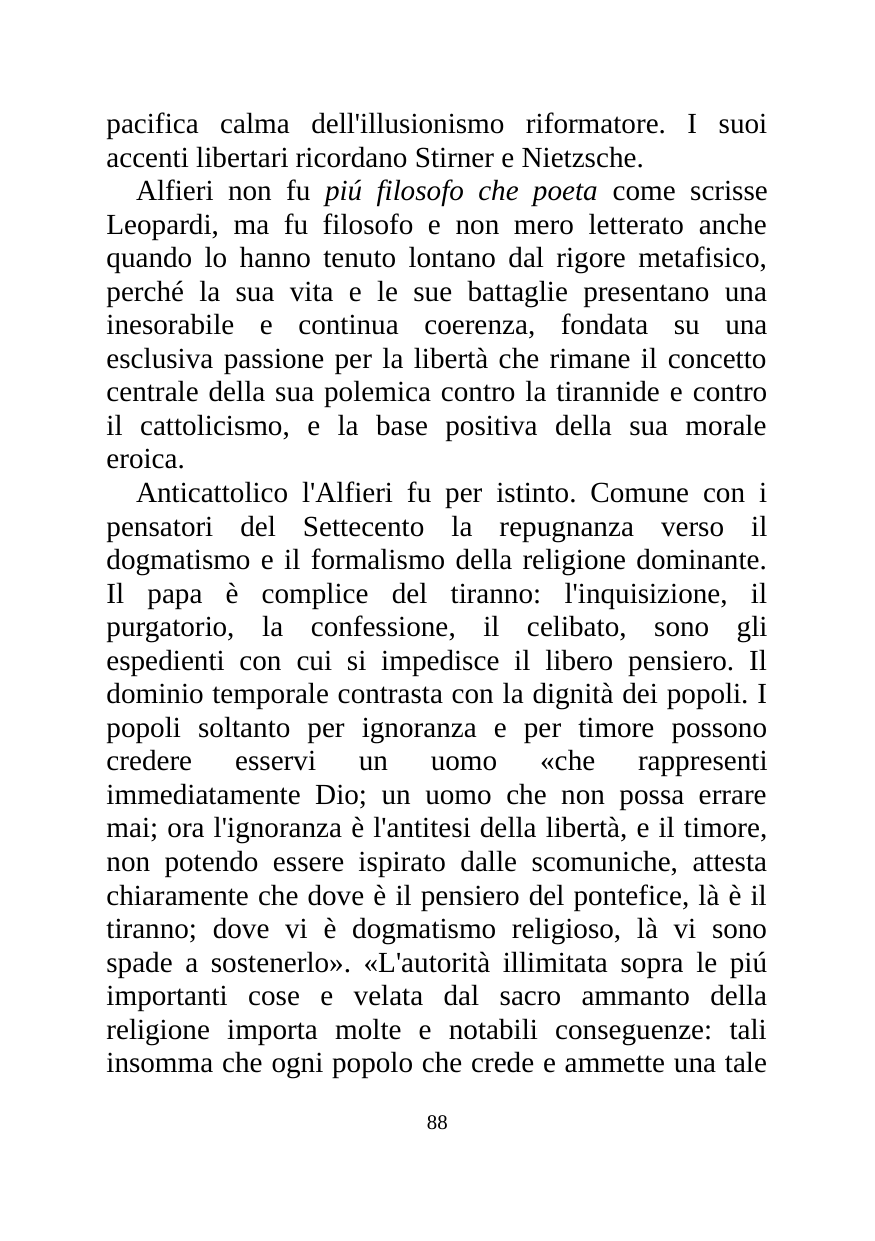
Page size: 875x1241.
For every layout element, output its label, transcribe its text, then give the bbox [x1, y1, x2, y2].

text Anticattolico l'Alfieri fu per istinto. Comune con i pensatori del Settecento la repugnanza verso il dogmatismo e il formalismo della religione dominante. Il papa è complice del tiranno: l'inquisizione, il purgatorio, la confessione, il celibato, sono gli espedienti con cui si impedisce il libero pensiero. Il dominio temporale contrasta con la dignità dei popoli. I popoli soltanto per ignoranza e per timore possono credere esservi un uomo «che rappresenti immediatamente Dio; un uomo che non possa errare mai; ora l'ignoranza è l'antitesi della libertà, e il timore, non potendo essere ispirato dalle scomuniche, attesta chiaramente che dove è il pensiero del pontefice, là è il tiranno; dove vi è dogmatismo religioso, là vi sono spade a sostenerlo». «L'autorità illimitata sopra le piú importanti cose e velata dal sacro ammanto della religione importa molte e notabili conseguenze: tali insomma che ogni popolo che crede e ammette una tale [106, 475, 768, 1079]
text Alfieri non fu piú filosofo che poeta come scrisse Leopardi, ma fu filosofo e non mero letterato anche quando lo hanno tenuto lontano dal rigore metafisico, perché la sua vita e le sue battaglie presentano una inesorabile e continua coerenza, fondata su una esclusiva passione per la libertà che rimane il concetto centrale della sua polemica contro la tirannide e contro il cattolicismo, e la base positiva della sua morale eroica. [106, 173, 768, 475]
text pacifica calma dell'illusionismo riformatore. I suoi accenti libertari ricordano Stirner e Nietzsche. [106, 106, 768, 173]
